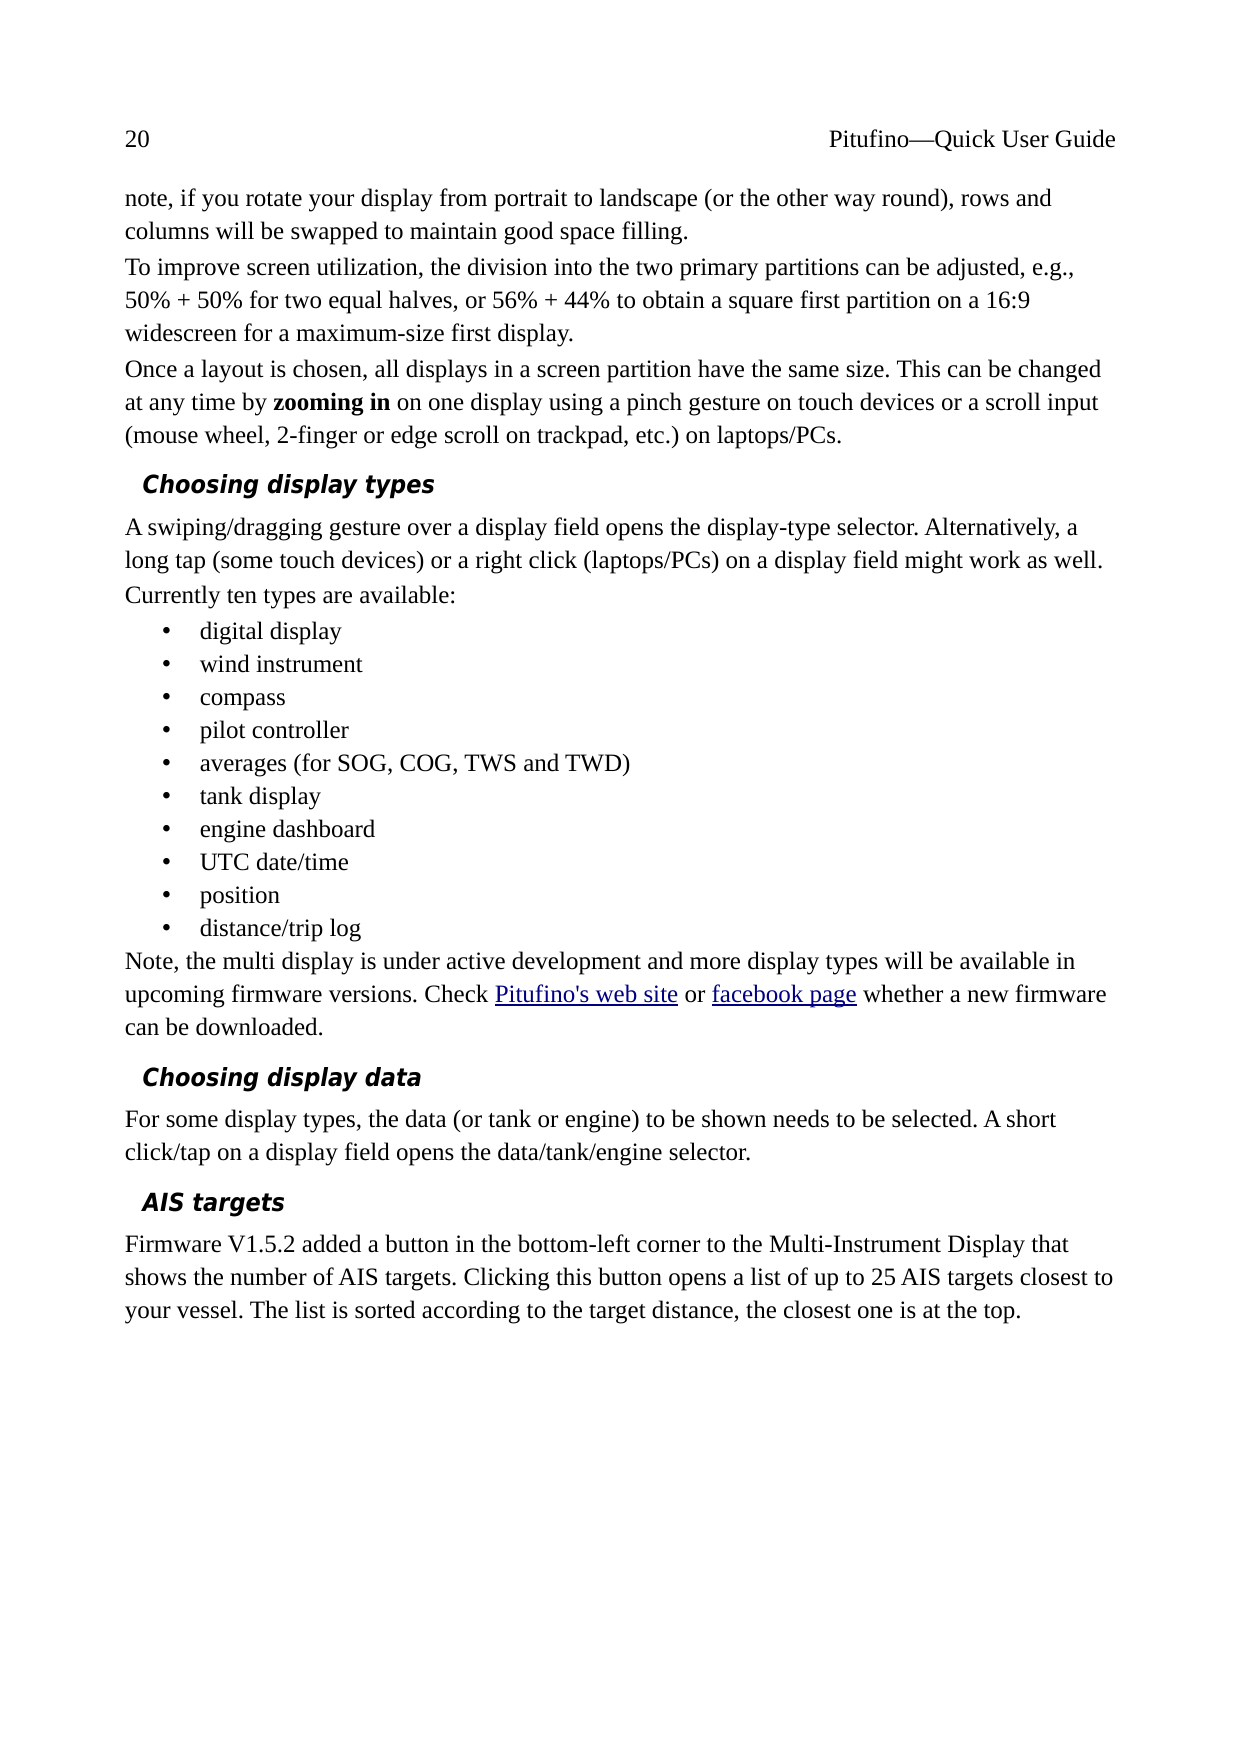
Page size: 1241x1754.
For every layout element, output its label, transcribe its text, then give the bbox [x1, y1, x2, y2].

text A swiping/dragging gesture over a display field opens the display-type selector. Alternatively, a long tap (some touch devices) or a right click (laptops/PCs) on a display field might work as well. [124, 512, 1116, 573]
text To improve screen utilization, the division into the two primary partitions can be adjusted, e.g., 50% + 50% for two equal halves, or 56% + 44% to obtain a square first partition on a 16:9 widescreen for a maximum-size first display. [124, 252, 1116, 347]
text For some display types, the data (or tank or engine) to be shown needs to be selected. A short click/tap on a display field opens the data/tank/engine selector. [124, 1104, 1116, 1166]
list compass [162, 682, 1116, 711]
list distance/trip log [162, 913, 1116, 942]
list engine dashboard [162, 814, 1116, 843]
subtitle AIS targets [142, 1188, 1116, 1217]
text Once a layout is chosen, all displays in a screen partition have the same size. This can be changed at any time by zooming in on one display using a pinch gesture on touch devices or a scroll input (mouse wheel, 2-finger or edge scroll on trackpad, etc.) on laptops/PCs. [124, 354, 1116, 448]
subtitle Choosing display data [142, 1063, 1116, 1092]
text note, if you rotate your display from portrait to landscape (or the other way round), rows and columns will be swapped to maintain good space filling. [124, 183, 1116, 245]
list tank display [162, 781, 1116, 810]
text Firmware V1.5.2 added a button in the bottom-left corner to the Multi-Instrument Display that shows the number of AIS targets. Clicking this button opens a list of up to 25 AIS targets closest to your vessel. The list is sorted according to the target distance, the closest one is at the top. [124, 1229, 1116, 1324]
list digital display [162, 616, 1116, 645]
list UTC date/time [162, 847, 1116, 876]
subtitle Choosing display types [142, 470, 1116, 499]
list averages (for SOG, COG, TWS and TWD) [162, 748, 1116, 777]
text Note, the multi display is under active development and more display types will be available in upcoming firmware versions. Check Pitufino's web site or facebook page whether a new firmware can be downloaded. [124, 946, 1116, 1041]
list pilot controller [162, 715, 1116, 744]
text Currently ten types are available: [124, 581, 1116, 609]
list position [162, 880, 1116, 909]
list wind instrument [162, 649, 1116, 678]
